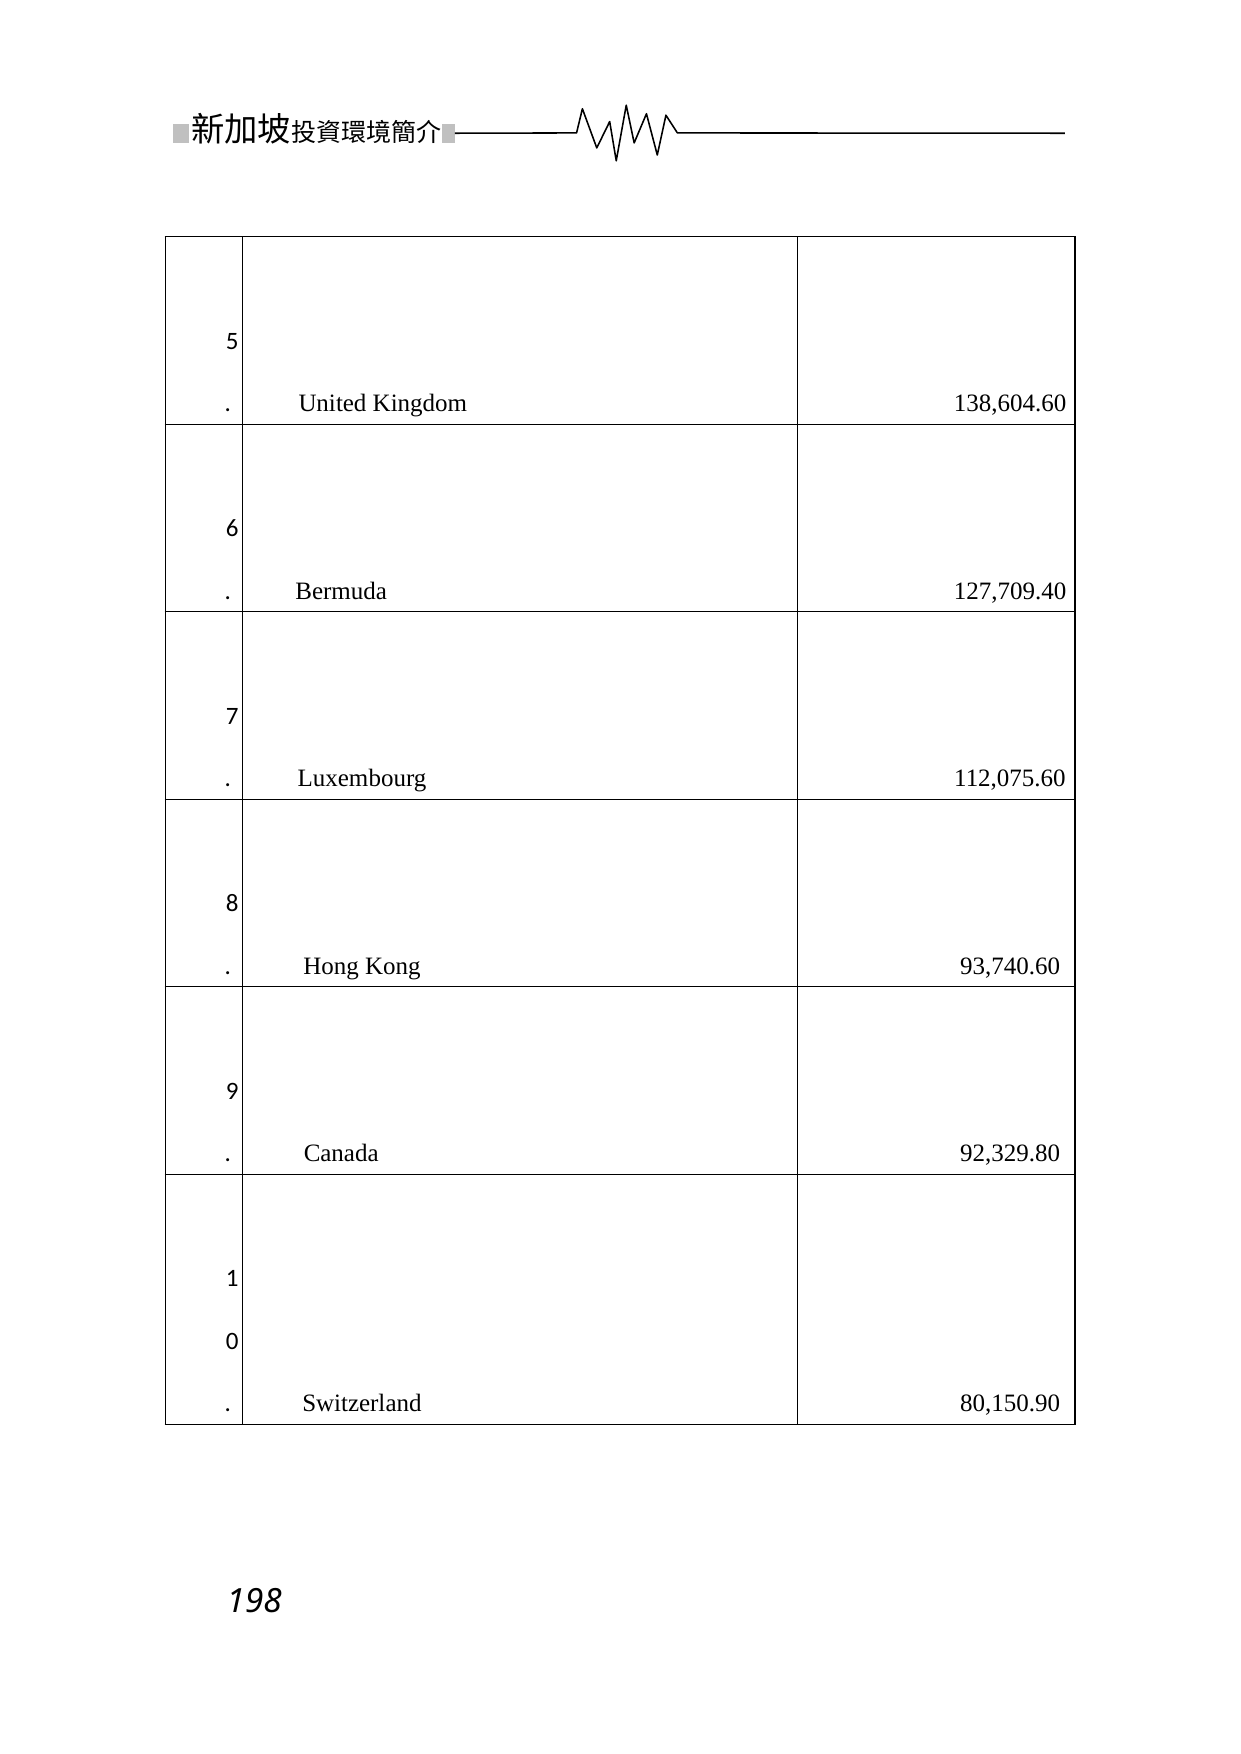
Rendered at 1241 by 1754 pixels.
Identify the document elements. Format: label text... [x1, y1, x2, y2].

table_cell 127,709.40 [798, 425, 1074, 611]
table_cell 112,075.60 [798, 612, 1074, 799]
table_cell 93,740.60 [798, 800, 1074, 986]
table_cell [166, 612, 242, 799]
table_cell [166, 237, 242, 424]
table_cell 80,150.90 [798, 1175, 1074, 1424]
table_cell [166, 800, 242, 986]
table_cell United Kingdom [243, 237, 797, 424]
table_cell [166, 987, 242, 1174]
table_cell Hong Kong [243, 800, 797, 986]
table_cell Luxembourg [243, 612, 797, 799]
table_cell 92,329.80 [798, 987, 1074, 1174]
table_cell [166, 1175, 242, 1424]
table_cell Bermuda [243, 425, 797, 611]
table_cell Canada [243, 987, 797, 1174]
table_cell 138,604.60 [798, 237, 1074, 424]
table_cell Switzerland [243, 1175, 797, 1424]
table_cell [166, 425, 242, 611]
